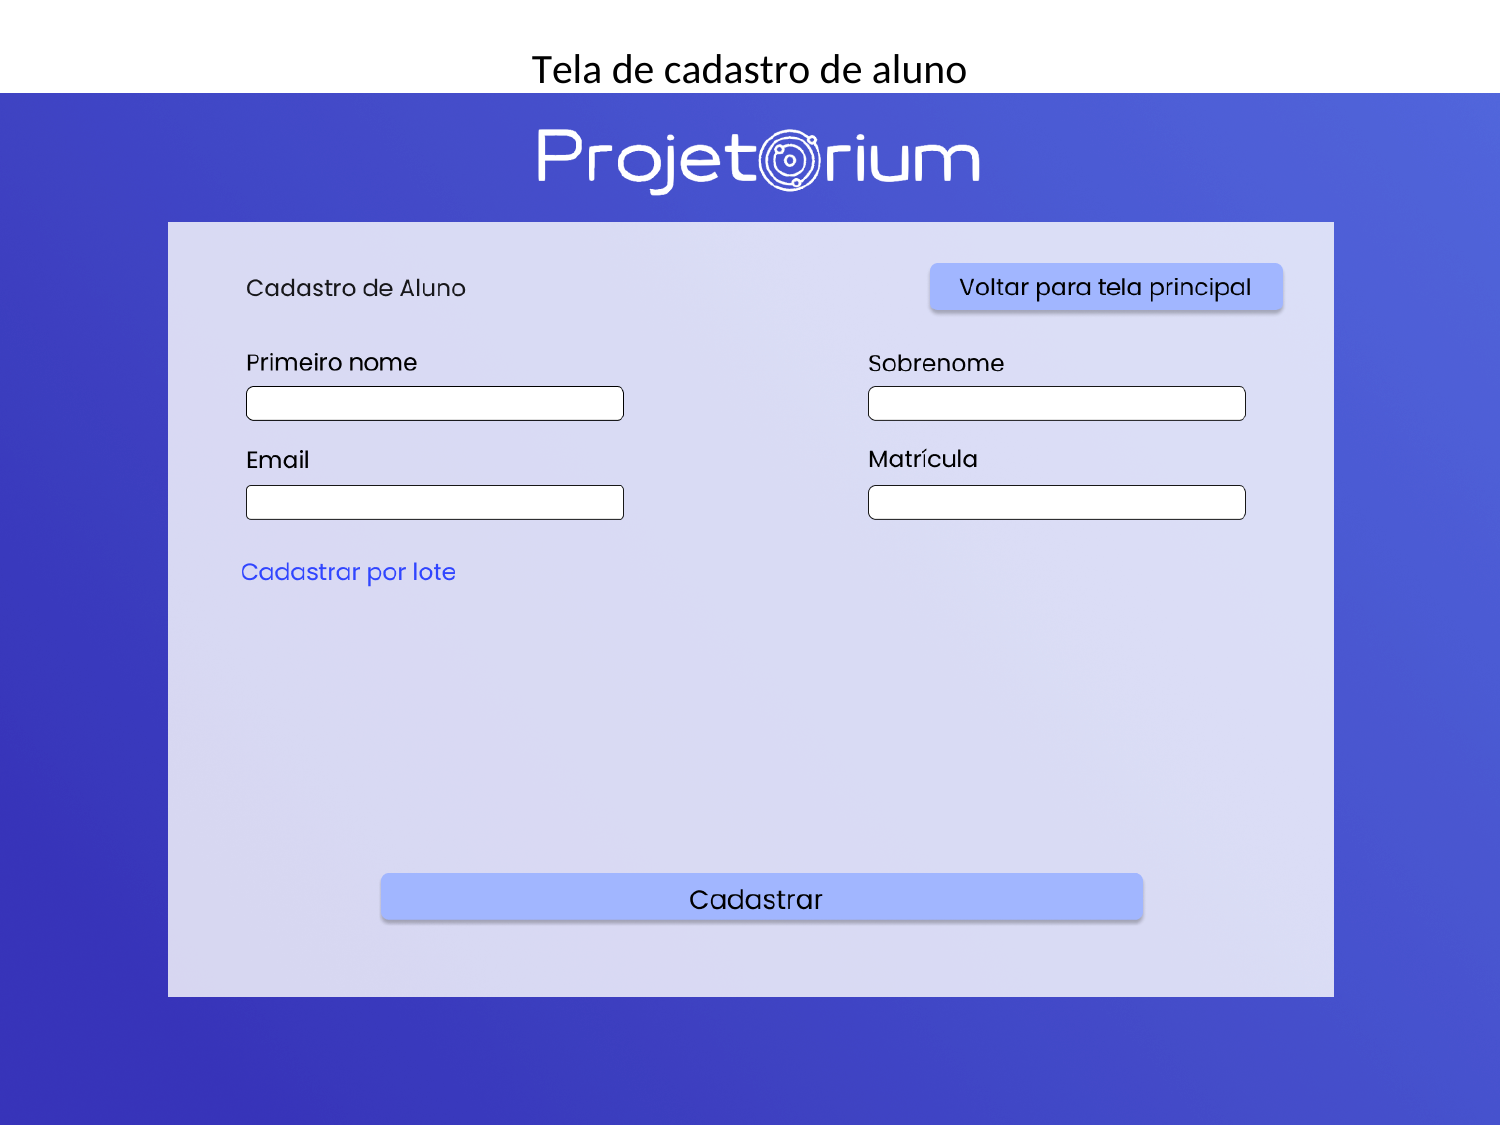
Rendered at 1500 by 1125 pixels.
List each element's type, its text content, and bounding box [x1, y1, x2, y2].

picture [0, 93, 1500, 1125]
text_box Tela de cadastro de aluno [178, 28, 1322, 117]
